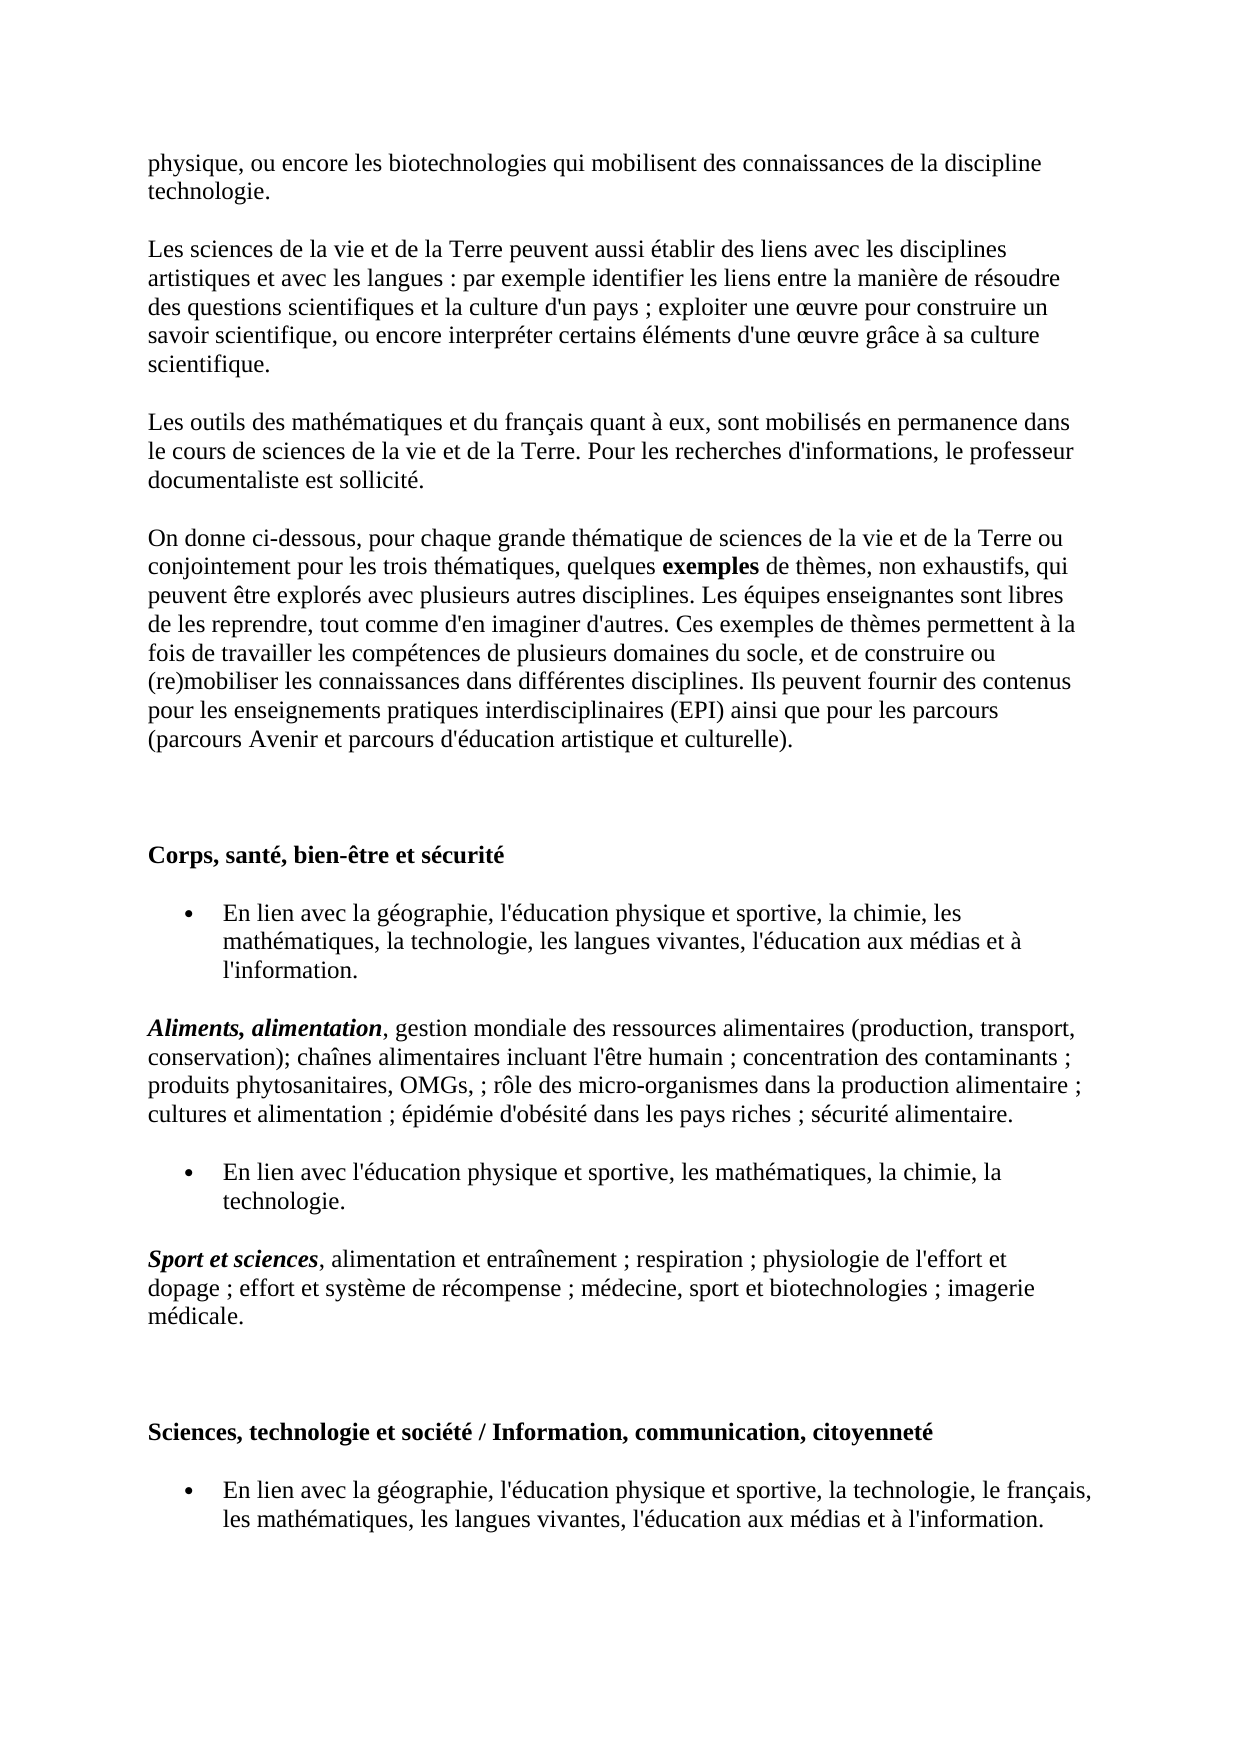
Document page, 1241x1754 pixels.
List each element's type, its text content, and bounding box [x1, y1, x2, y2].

text physique, ou encore les biotechnologies qui mobilisent des connaissances de la discipline technologie. [148, 148, 1093, 205]
text Aliments, alimentation, gestion mondiale des ressources alimentaires (production, transport, conservation); chaînes alimentaires incluant l'être humain ; concentration des contaminants ; produits phytosanitaires, OMGs, ; rôle des micro-organismes dans la production alimentaire ; cultures et alimentation ; épidémie d'obésité dans les pays riches ; sécurité alimentaire. [148, 1013, 1093, 1128]
text Les sciences de la vie et de la Terre peuvent aussi établir des liens avec les disciplines artistiques et avec les langues : par exemple identifier les liens entre la manière de résoudre des questions scientifiques et la culture d'un pays ; exploiter une œuvre pour construire un savoir scientifique, ou encore interpréter certains éléments d'une œuvre grâce à sa culture scientifique. [148, 234, 1093, 378]
list En lien avec la géographie, l'éducation physique et sportive, la technologie, le français, les mathématiques, les langues vivantes, l'éducation aux médias et à l'information. [185, 1475, 1093, 1533]
text Les outils des mathématiques et du français quant à eux, sont mobilisés en permanence dans le cours de sciences de la vie et de la Terre. Pour les recherches d'informations, le professeur documentaliste est sollicité. [148, 407, 1093, 493]
text Corps, santé, bien-être et sécurité [148, 840, 1093, 868]
text On donne ci-dessous, pour chaque grande thématique de sciences de la vie et de la Terre ou conjointement pour les trois thématiques, quelques exemples de thèmes, non exhaustifs, qui peuvent être explorés avec plusieurs autres disciplines. Les équipes enseignantes sont libres de les reprendre, tout comme d'en imaginer d'autres. Ces exemples de thèmes permettent à la fois de travailler les compétences de plusieurs domaines du socle, et de construire ou (re)mobiliser les connaissances dans différentes disciplines. Ils peuvent fournir des contenus pour les enseignements pratiques interdisciplinaires (EPI) ainsi que pour les parcours (parcours Avenir et parcours d'éducation artistique et culturelle). [148, 523, 1093, 753]
text Sport et sciences, alimentation et entraînement ; respiration ; physiologie de l'effort et dopage ; effort et système de récompense ; médecine, sport et biotechnologies ; imagerie médicale. [148, 1244, 1093, 1330]
list En lien avec l'éducation physique et sportive, les mathématiques, la chimie, la technologie. [185, 1157, 1093, 1215]
list En lien avec la géographie, l'éducation physique et sportive, la chimie, les mathématiques, la technologie, les langues vivantes, l'éducation aux médias et à l'information. [185, 898, 1093, 984]
text Sciences, technologie et société / Information, communication, citoyenneté [148, 1417, 1093, 1446]
